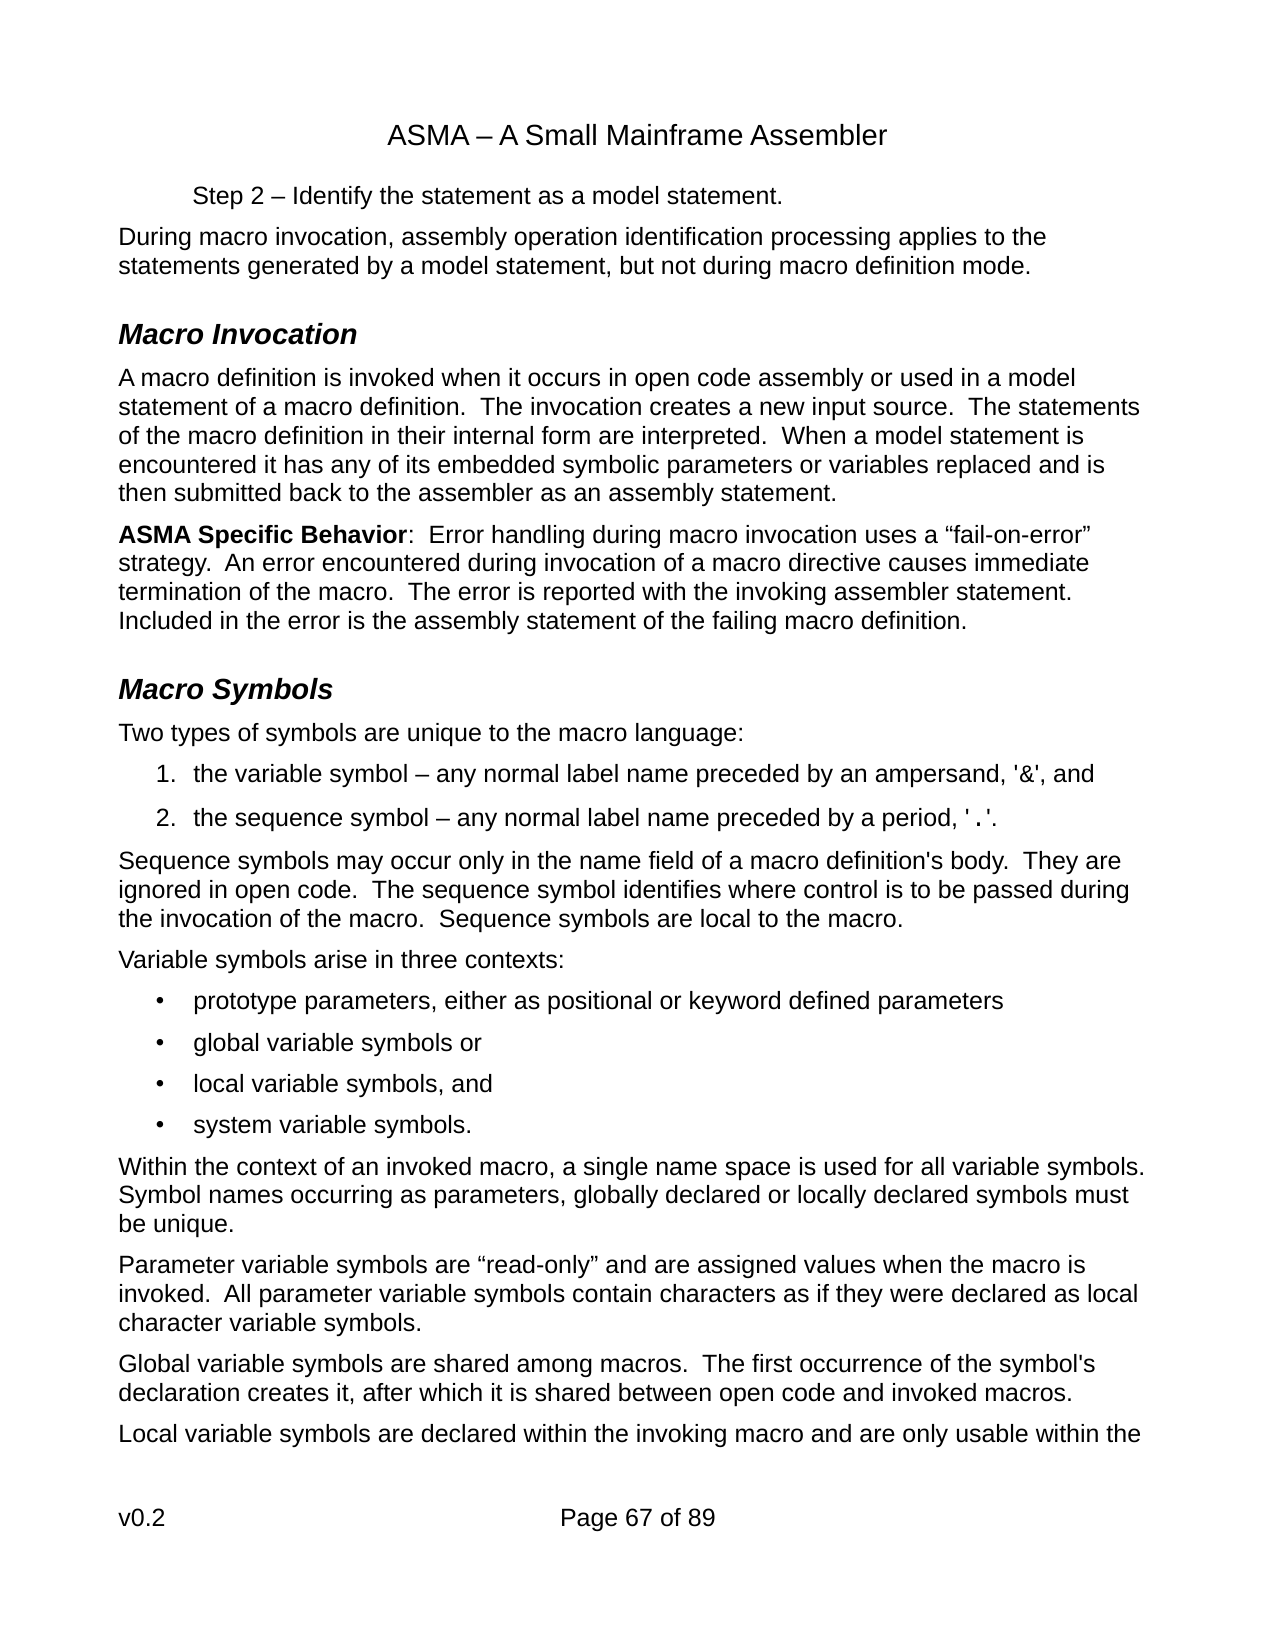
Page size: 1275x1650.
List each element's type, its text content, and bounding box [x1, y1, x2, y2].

text Within the context of an invoked macro, a single name space is used for all variable symbols. Symbol names occurring as parameters, globally declared or locally declared symbols must be unique. [118, 1152, 1157, 1238]
text During macro invocation, assembly operation identification processing applies to the statements generated by a model statement, but not during macro definition mode. [118, 222, 1157, 280]
text Local variable symbols are declared within the invoking macro and are only usable within the [118, 1419, 1157, 1448]
text Global variable symbols are shared among macros. The first occurrence of the symbol's declaration creates it, after which it is shared between open code and invoked macros. [118, 1349, 1157, 1407]
text Parameter variable symbols are “read-only” and are assigned values when the macro is invoked. All parameter variable symbols contain characters as if they were declared as local character variable symbols. [118, 1251, 1157, 1337]
text Two types of symbols are unique to the macro language: [118, 718, 1157, 747]
subtitle Macro Symbols [118, 672, 1157, 706]
text Sequence symbols may occur only in the name field of a macro definition's body. They are ignored in open code. The sequence symbol identifies where control is to be passed during the invocation of the macro. Sequence symbols are local to the macro. [118, 846, 1157, 933]
list system variable symbols. [156, 1110, 1157, 1139]
list global variable symbols or [156, 1028, 1157, 1057]
list the variable symbol – any normal label name preceded by an ampersand, '&', and [156, 759, 1157, 790]
text ASMA Specific Behavior: Error handling during macro invocation uses a “fail-on-error” strategy. An error encountered during invocation of a macro directive causes immediate termination of the macro. The error is reported with the invoking assembler statement. Included in the error is the assembly statement of the failing macro definition. [118, 520, 1157, 635]
text Step 2 – Identify the statement as a model statement. [192, 181, 1157, 210]
text Variable symbols arise in three contexts: [118, 945, 1157, 974]
list the sequence symbol – any normal label name preceded by a period, '.'. [156, 803, 1157, 834]
list local variable symbols, and [156, 1069, 1157, 1098]
text A macro definition is invoked when it occurs in open code assembly or used in a model statement of a macro definition. The invocation creates a new input source. The statements of the macro definition in their internal form are interpreted. When a model statement is encountered it has any of its embedded symbolic parameters or variables replaced and is then submitted back to the assembler as an assembly statement. [118, 363, 1157, 507]
list prototype parameters, either as positional or keyword defined parameters [156, 986, 1157, 1015]
subtitle Macro Invocation [118, 317, 1157, 351]
